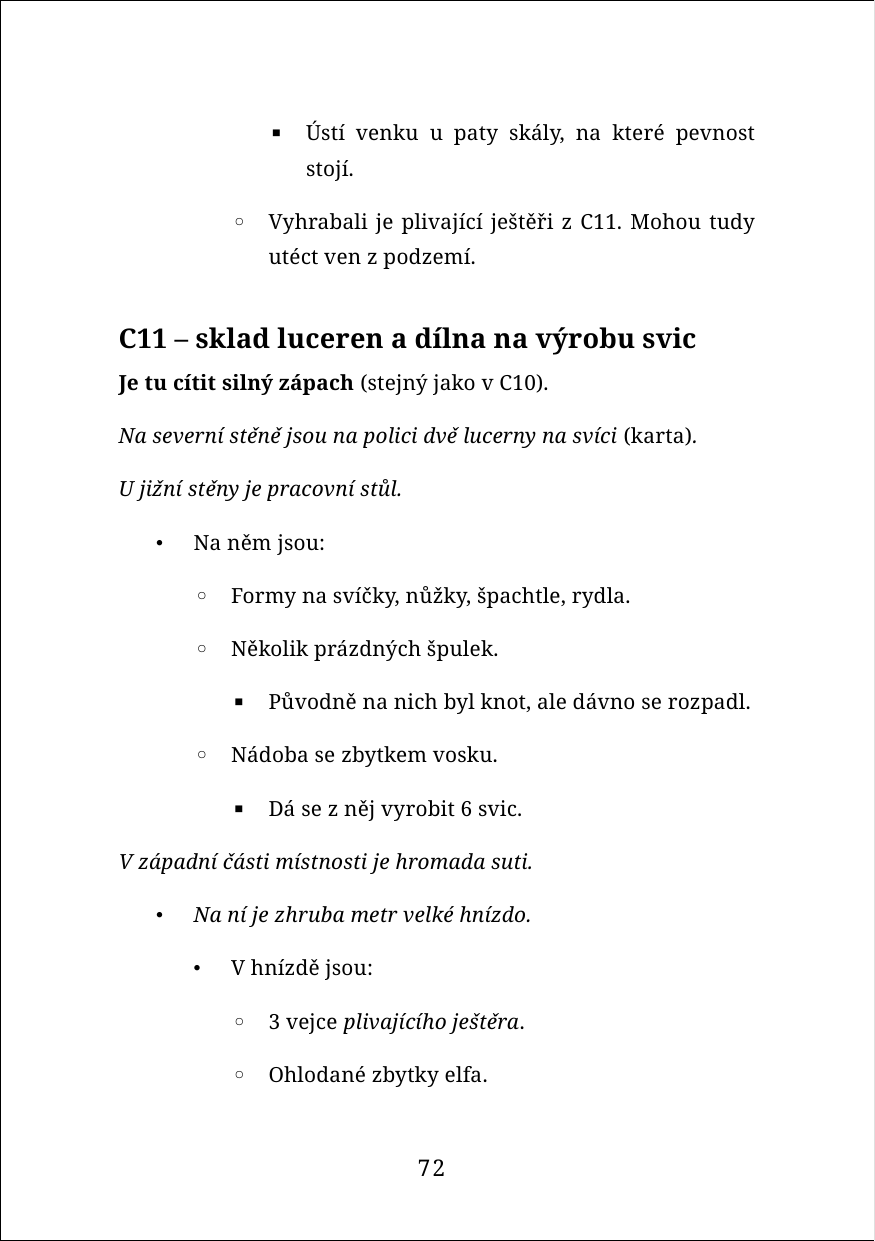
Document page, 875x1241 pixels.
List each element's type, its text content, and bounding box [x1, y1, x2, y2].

text V západní části místnosti je hromada suti. [118, 847, 756, 876]
text U jižní stěny je pracovní stůl. [118, 474, 756, 503]
list Vyhrabali je plivající ještěři z C11. Mohou tudy utéct ven z podzemí. [231, 207, 756, 271]
list Ohlodané zbytky elfa. [231, 1060, 756, 1088]
list V hnízdě jsou: [193, 953, 756, 982]
list Původně na nich byl knot, ale dávno se rozpadl. [231, 687, 756, 716]
list Nádoba se zbytkem vosku. [193, 741, 756, 769]
list 3 vejce plivajícího ještěra. [231, 1007, 756, 1035]
text Je tu cítit silný zápach (stejný jako v C10). [118, 368, 756, 396]
text Na severní stěně jsou na polici dvě lucerny na svíci (karta). [118, 421, 756, 450]
list Několik prázdných špulek. [193, 634, 756, 663]
list Na něm jsou: [156, 528, 756, 556]
list Formy na svíčky, nůžky, špachtle, rydla. [193, 581, 756, 609]
list Dá se z něj vyrobit 6 svic. [231, 794, 756, 822]
list Ústí venku u paty skály, na které pevnost stojí. [268, 118, 756, 182]
list Na ní je zhruba metr velké hnízdo. [156, 900, 756, 929]
subtitle C11 – sklad luceren a dílna na výrobu svic [118, 319, 756, 356]
